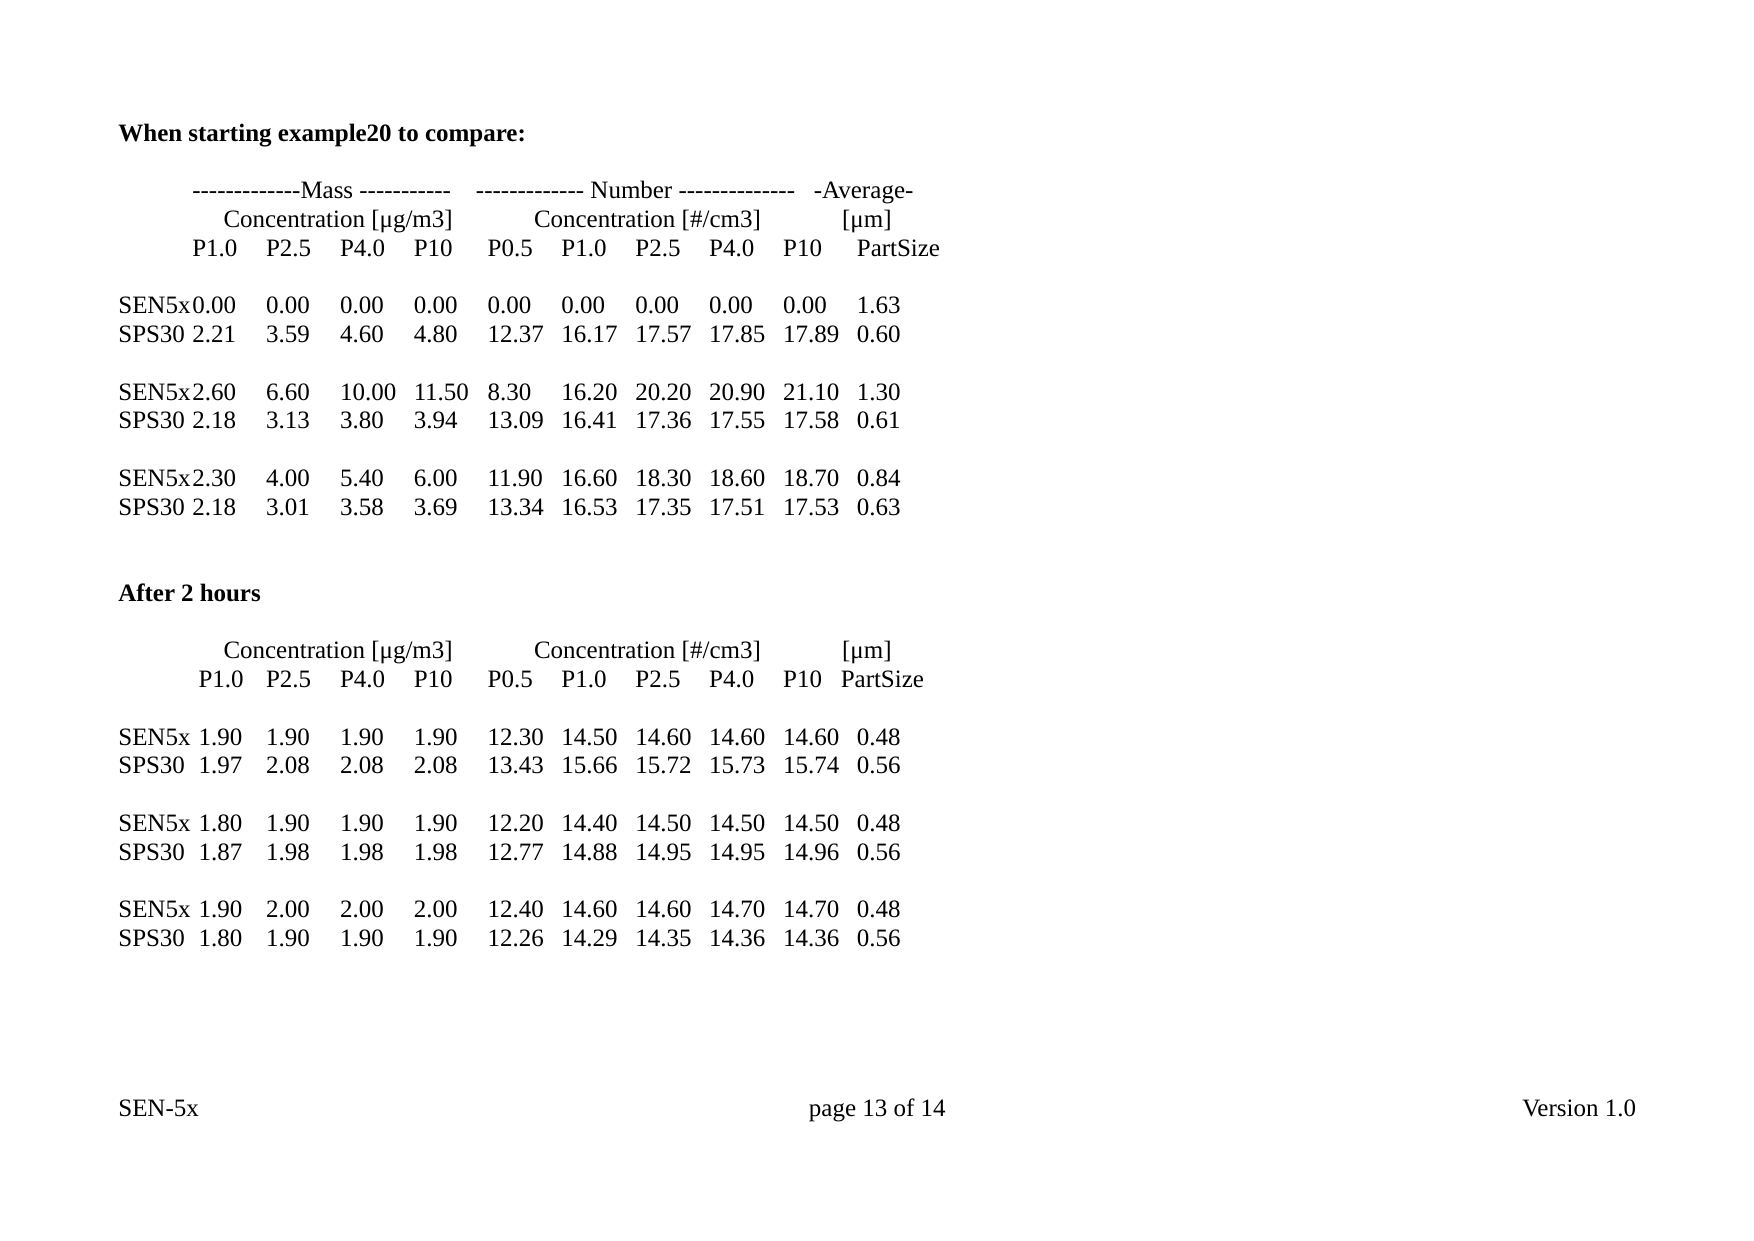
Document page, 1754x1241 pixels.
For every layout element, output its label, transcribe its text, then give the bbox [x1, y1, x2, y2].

text SPS30 2.18 3.01 3.58 3.69 13.34 16.53 17.35 17.51 17.53 0.63 [118, 492, 1636, 521]
text -------------Mass ----------- ------------- Number -------------- -Average- [118, 176, 1636, 204]
text SPS30 1.80 1.90 1.90 1.90 12.26 14.29 14.35 14.36 14.36 0.56 [118, 923, 1636, 952]
text P1.0 P2.5 P4.0 P10 P0.5 P1.0 P2.5 P4.0 P10 PartSize [118, 664, 1636, 693]
text SPS30 2.18 3.13 3.80 3.94 13.09 16.41 17.36 17.55 17.58 0.61 [118, 406, 1636, 434]
text P1.0 P2.5 P4.0 P10 P0.5 P1.0 P2.5 P4.0 P10 PartSize [118, 233, 1636, 262]
text SPS30 1.97 2.08 2.08 2.08 13.43 15.66 15.72 15.73 15.74 0.56 [118, 751, 1636, 779]
text SEN5x 1.80 1.90 1.90 1.90 12.20 14.40 14.50 14.50 14.50 0.48 [118, 808, 1636, 837]
text After 2 hours [118, 578, 1636, 607]
text SPS30 1.87 1.98 1.98 1.98 12.77 14.88 14.95 14.95 14.96 0.56 [118, 837, 1636, 866]
text SEN5x 2.60 6.60 10.00 11.50 8.30 16.20 20.20 20.90 21.10 1.30 [118, 377, 1636, 406]
text SEN5x 1.90 2.00 2.00 2.00 12.40 14.60 14.60 14.70 14.70 0.48 [118, 894, 1636, 923]
text Concentration [μg/m3] Concentration [#/cm3] [μm] [118, 636, 1636, 664]
text SPS30 2.21 3.59 4.60 4.80 12.37 16.17 17.57 17.85 17.89 0.60 [118, 319, 1636, 348]
text SEN5x 1.90 1.90 1.90 1.90 12.30 14.50 14.60 14.60 14.60 0.48 [118, 722, 1636, 751]
text SEN5x 0.00 0.00 0.00 0.00 0.00 0.00 0.00 0.00 0.00 1.63 [118, 291, 1636, 319]
text When starting example20 to compare: [118, 118, 1636, 147]
text SEN5x 2.30 4.00 5.40 6.00 11.90 16.60 18.30 18.60 18.70 0.84 [118, 463, 1636, 492]
text Concentration [μg/m3] Concentration [#/cm3] [μm] [118, 204, 1636, 233]
